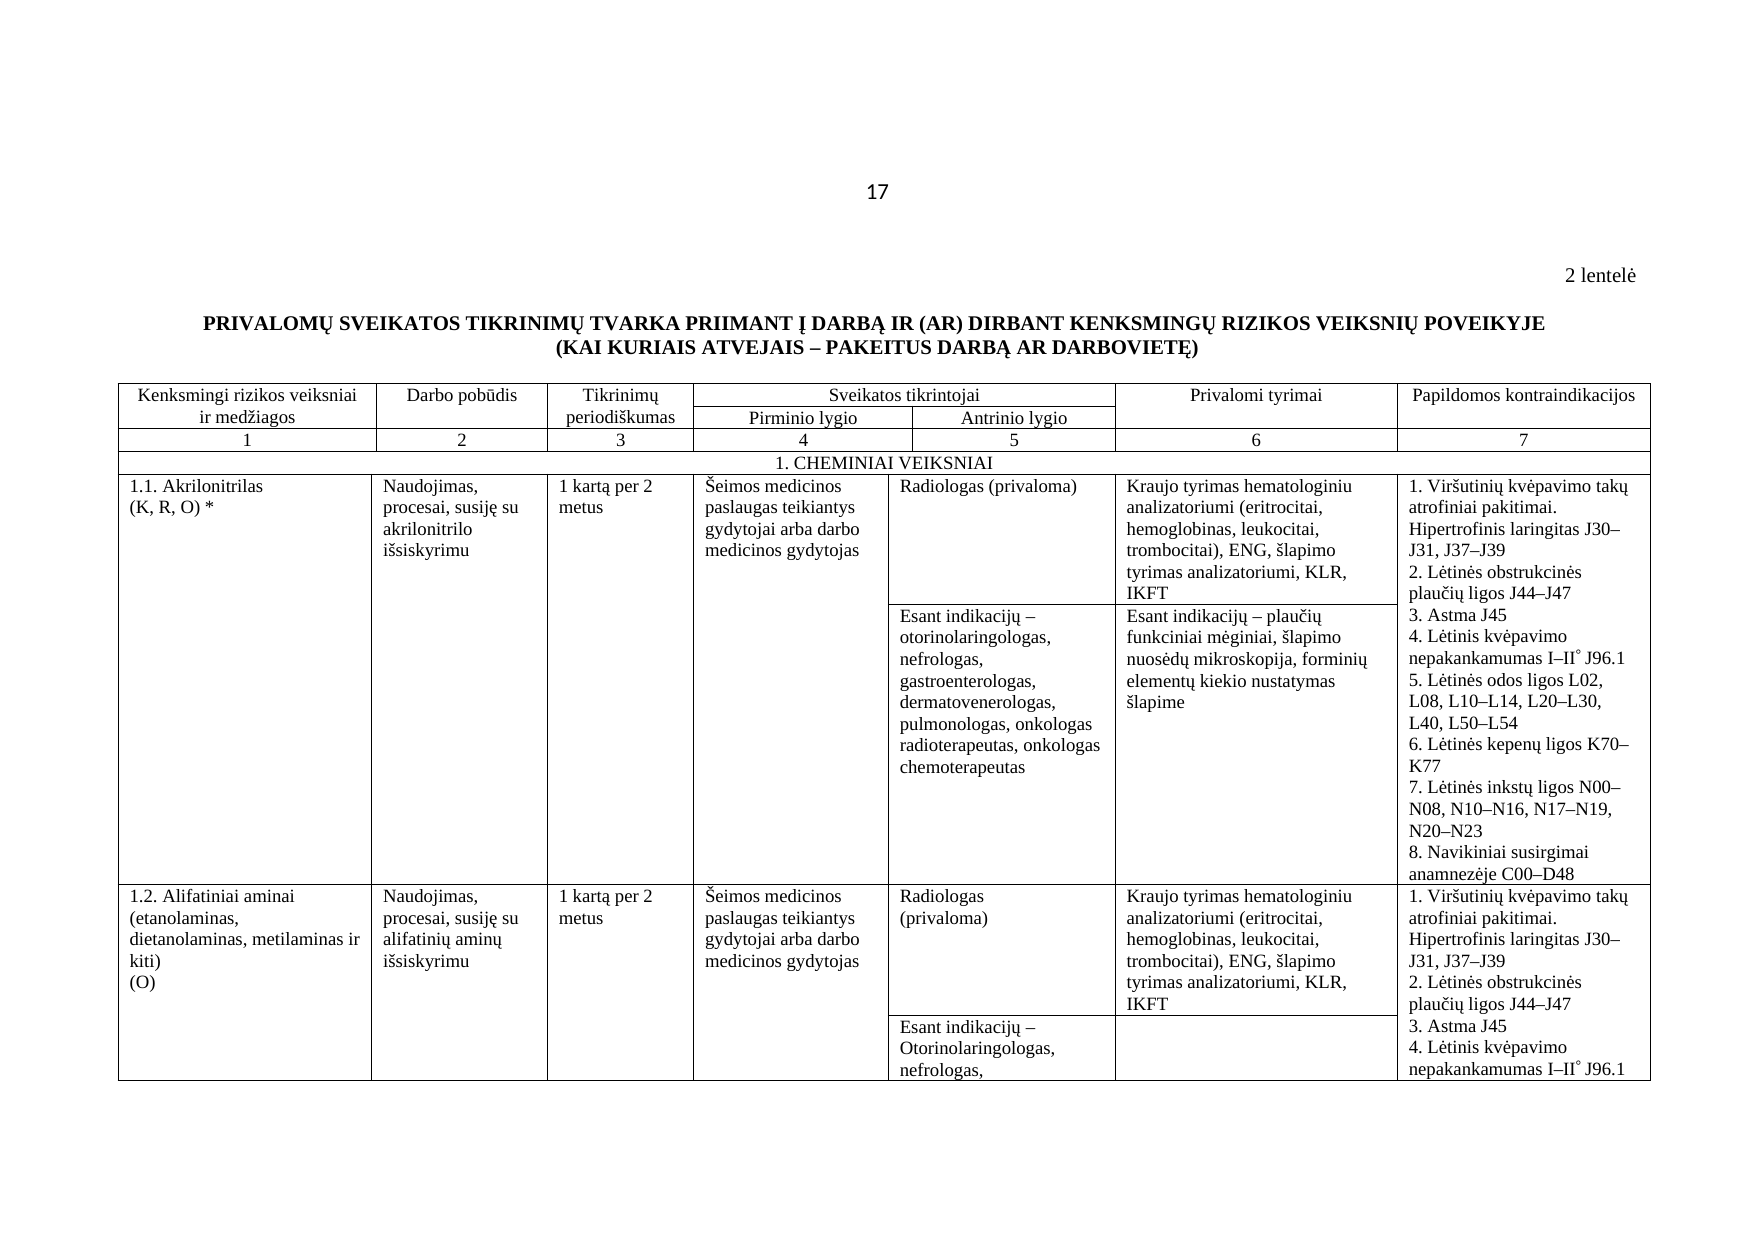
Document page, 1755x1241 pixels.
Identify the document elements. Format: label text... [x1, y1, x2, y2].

table_header Kenksmingi rizikos veiksniai ir medžiagos [119, 384, 376, 428]
table_header Sveikatos tikrintojai [694, 384, 1115, 406]
table_cell Naudojimas, procesai, susiję su alifatinių aminų išsiskyrimu [372, 885, 547, 1080]
table_cell Pirminio lygio [694, 407, 912, 428]
table_cell [1116, 1016, 1397, 1080]
table_cell 1. Viršutinių kvėpavimo takų atrofiniai pakitimai. Hipertrofinis laringitas J30–J31, J37–J39 2. Lėtinės obstrukcinės plaučių ligos J44–J47 3. Astma J45 4. Lėtinis kvėpavimo nepakankamumas I–II J96.1 5. Lėtinės odos ligos L02, L08, L10–L14, L20–L30, L40, L50–L54 6. Lėtinės kepenų ligos K70–K77 7. Lėtinės inkstų ligos N00–N08, N10–N16, N17–N19, N20–N23 8. Navikiniai susirgimai anamnezėje C00–D48 [1398, 475, 1650, 884]
table_cell Šeimos medicinos paslaugas teikiantys gydytojai arba darbo medicinos gydytojas [694, 475, 888, 884]
table_header Darbo pobūdis [377, 384, 547, 428]
table_cell 1.2. Alifatiniai aminai (etanolaminas, dietanolaminas, metilaminas ir kiti) (O) [119, 885, 371, 1080]
table_cell 1 [119, 429, 376, 451]
table_cell 1 kartą per 2 metus [548, 475, 693, 884]
table_cell Esant indikacijų –otorinolaringologas, nefrologas, gastroenterologas, dermatovenerologas, pulmonologas, onkologas radioterapeutas, onkologas chemoterapeutas [889, 605, 1115, 884]
table_header Tikrinimų periodiškumas [548, 384, 693, 428]
table_cell Antrinio lygio [913, 407, 1115, 428]
table_cell 1 kartą per 2 metus [548, 885, 693, 1080]
table_header Papildomos kontraindikacijos [1398, 384, 1650, 428]
table_cell 5 [913, 429, 1115, 451]
table_cell 1. Viršutinių kvėpavimo takų atrofiniai pakitimai. Hipertrofinis laringitas J30–J31, J37–J39 2. Lėtinės obstrukcinės plaučių ligos J44–J47 3. Astma J45 4. Lėtinis kvėpavimo nepakankamumas I–II J96.1 [1398, 885, 1650, 1080]
table_cell Naudojimas, procesai, susiję su akrilonitrilo išsiskyrimu [372, 475, 547, 884]
table_cell 4 [694, 429, 912, 451]
table_cell 7 [1398, 429, 1650, 451]
table_cell Kraujo tyrimas hematologiniu analizatoriumi (eritrocitai, hemoglobinas, leukocitai, trombocitai), ENG, šlapimo tyrimas analizatoriumi, KLR, IKFT [1116, 475, 1397, 604]
table_header Privalomi tyrimai [1116, 384, 1397, 428]
text 2 lentelė [118, 263, 1636, 287]
table_cell 6 [1116, 429, 1397, 451]
table_cell 1.1. Akrilonitrilas (K, R, O) * [119, 475, 371, 884]
table_cell 2 [377, 429, 547, 451]
table_cell Esant indikacijų – Otorinolaringologas, nefrologas, [889, 1016, 1115, 1080]
table_cell Kraujo tyrimas hematologiniu analizatoriumi (eritrocitai, hemoglobinas, leukocitai, trombocitai), ENG, šlapimo tyrimas analizatoriumi, KLR, IKFT [1116, 885, 1397, 1014]
table_cell Radiologas (privaloma) [889, 885, 1115, 1014]
table_cell 1. CHEMINIAI VEIKSNIAI [119, 452, 1650, 473]
table_cell Radiologas (privaloma) [889, 475, 1115, 604]
table_cell Esant indikacijų – plaučių funkciniai mėginiai, šlapimo nuosėdų mikroskopija, forminių elementų kiekio nustatymas šlapime [1116, 605, 1397, 884]
text (KAI KURIAIS ATVEJAIS – PAKEITUS DARBĄ AR DARBOVIETĘ) [118, 335, 1636, 359]
table_cell 3 [548, 429, 693, 451]
text PRIVALOMŲ SVEIKATOS TIKRINIMŲ TVARKA PRIIMANT Į DARBĄ IR (AR) DIRBANT KENKSMINGŲ RIZIKOS VEIKSNIŲ POVEIKYJE [118, 311, 1636, 335]
table_cell Šeimos medicinos paslaugas teikiantys gydytojai arba darbo medicinos gydytojas [694, 885, 888, 1080]
